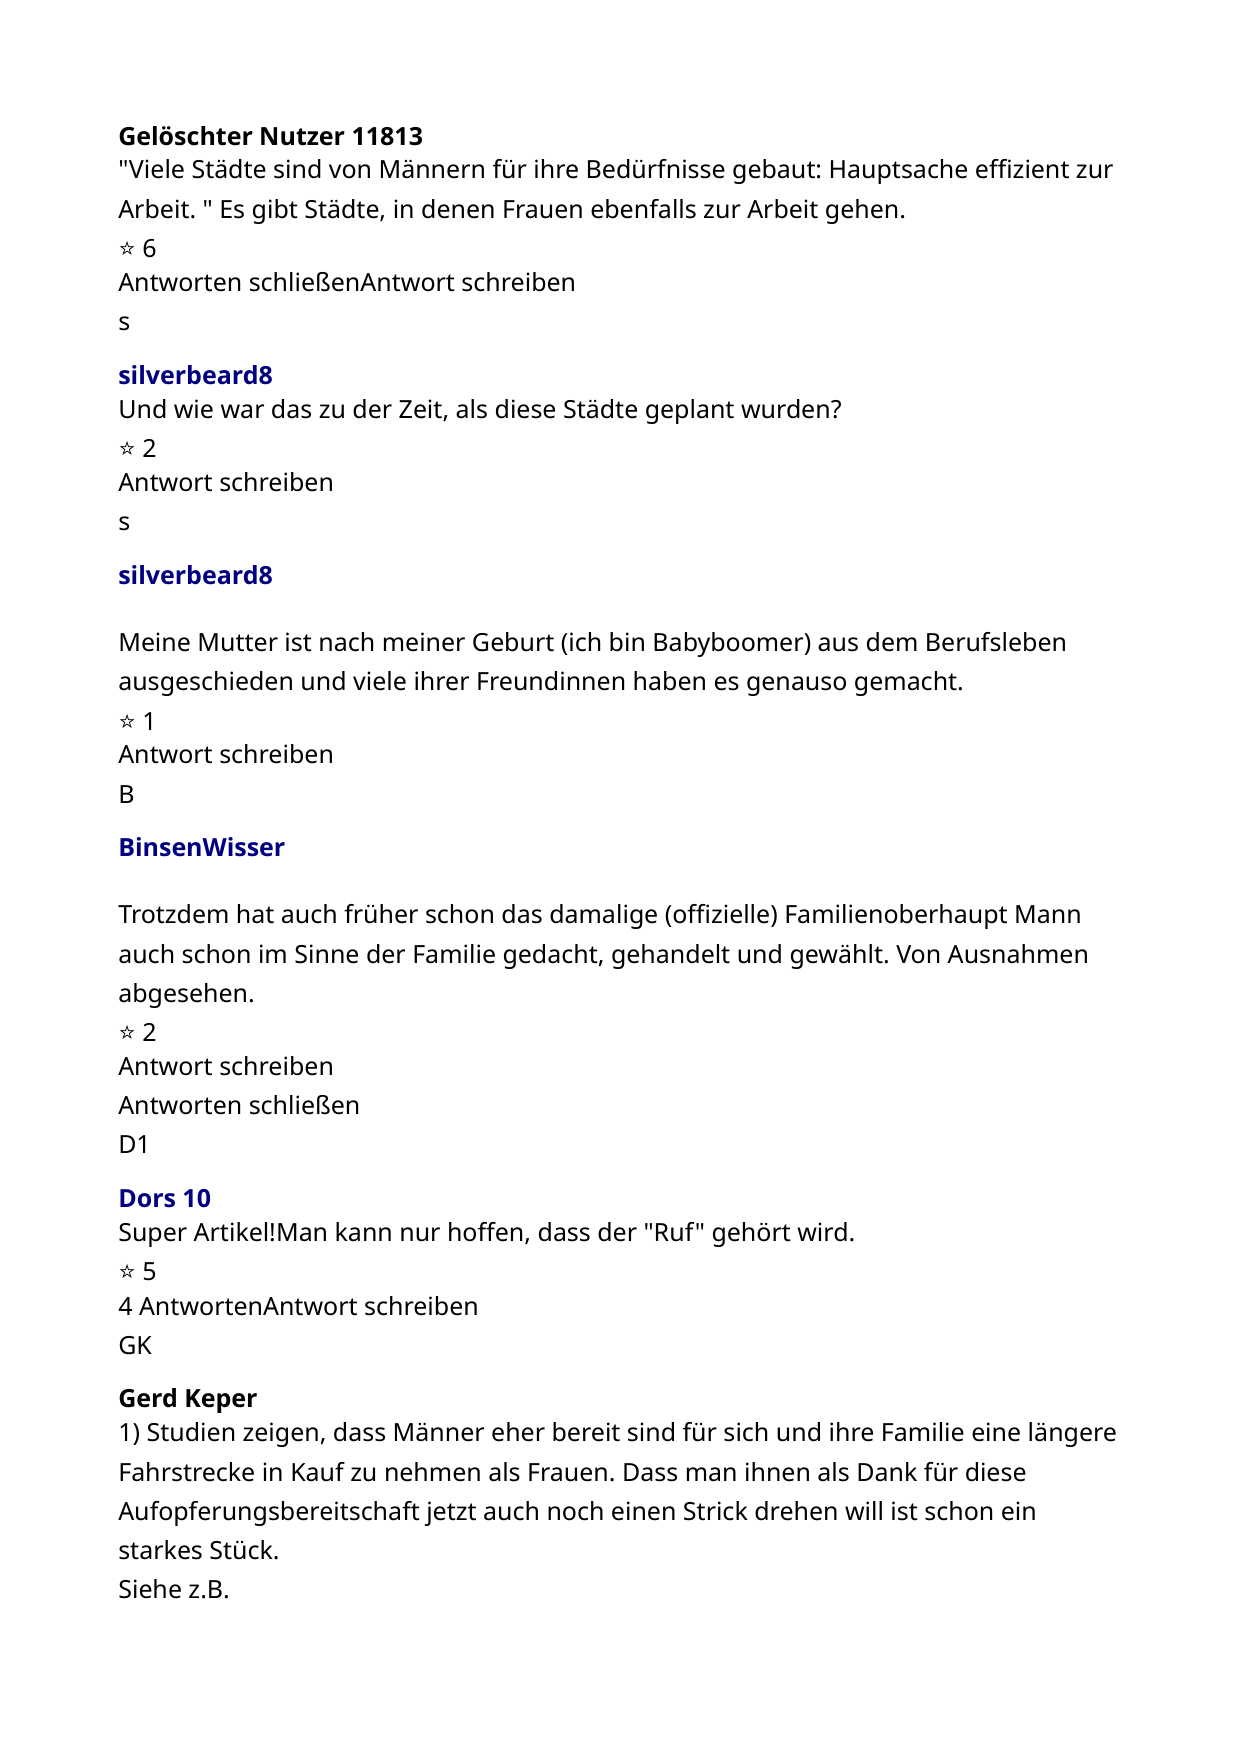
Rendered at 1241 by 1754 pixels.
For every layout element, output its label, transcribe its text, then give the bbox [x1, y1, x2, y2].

text 1) Studien zeigen, dass Männer eher bereit sind für sich und ihre Familie eine längere Fahrstrecke in Kauf zu nehmen als Frauen. Dass man ihnen als Dank für diese Aufopferungsbereitschaft jetzt auch noch einen Strick drehen will ist schon ein starkes Stück. Siehe z.B. https://www.telegraph.co.uk/… [118, 1415, 1122, 1606]
subtitle BinsenWisser [118, 830, 1122, 864]
text Antworten schließenAntwort schreiben [118, 264, 1122, 299]
text ⭐️ 2 [118, 1015, 1122, 1049]
text ⭐️ 1 [118, 703, 1122, 737]
text Super Artikel!Man kann nur hoffen, dass der "Ruf" gehört wird. [118, 1215, 1122, 1249]
text GK [118, 1327, 1122, 1361]
text Meine Mutter ist nach meiner Geburt (ich bin Babyboomer) aus dem Berufsleben ausgeschieden und viele ihrer Freundinnen haben es genauso gemacht. [118, 625, 1122, 698]
text Antwort schreiben [118, 1049, 1122, 1083]
text s [118, 304, 1122, 338]
subtitle silverbeard8 [118, 558, 1122, 592]
text s [118, 504, 1122, 538]
text Antworten schließen [118, 1088, 1122, 1122]
text Antwort schreiben [118, 465, 1122, 499]
text ⭐️ 6 [118, 231, 1122, 264]
text 4 AntwortenAntwort schreiben [118, 1288, 1122, 1322]
text "Viele Städte sind von Männern für ihre Bedürfnisse gebaut: Hauptsache effizient zur Arbeit. " Es gibt Städte, in denen Frauen ebenfalls zur Arbeit gehen. [118, 152, 1122, 225]
subtitle silverbeard8 [118, 357, 1122, 392]
text B [118, 776, 1122, 810]
subtitle Gerd Keper [118, 1381, 1122, 1415]
text D1 [118, 1127, 1122, 1161]
text ⭐️ 5 [118, 1254, 1122, 1288]
text Und wie war das zu der Zeit, als diese Städte geplant wurden? [118, 392, 1122, 426]
subtitle Gelöschter Nutzer 11813 [118, 118, 1122, 152]
subtitle Dors 10 [118, 1181, 1122, 1215]
text ⭐️ 2 [118, 431, 1122, 465]
text Antwort schreiben [118, 737, 1122, 771]
text Trotzdem hat auch früher schon das damalige (offizielle) Familienoberhaupt Mann auch schon im Sinne der Familie gedacht, gehandelt und gewählt. Von Ausnahmen abgesehen. [118, 897, 1122, 1009]
